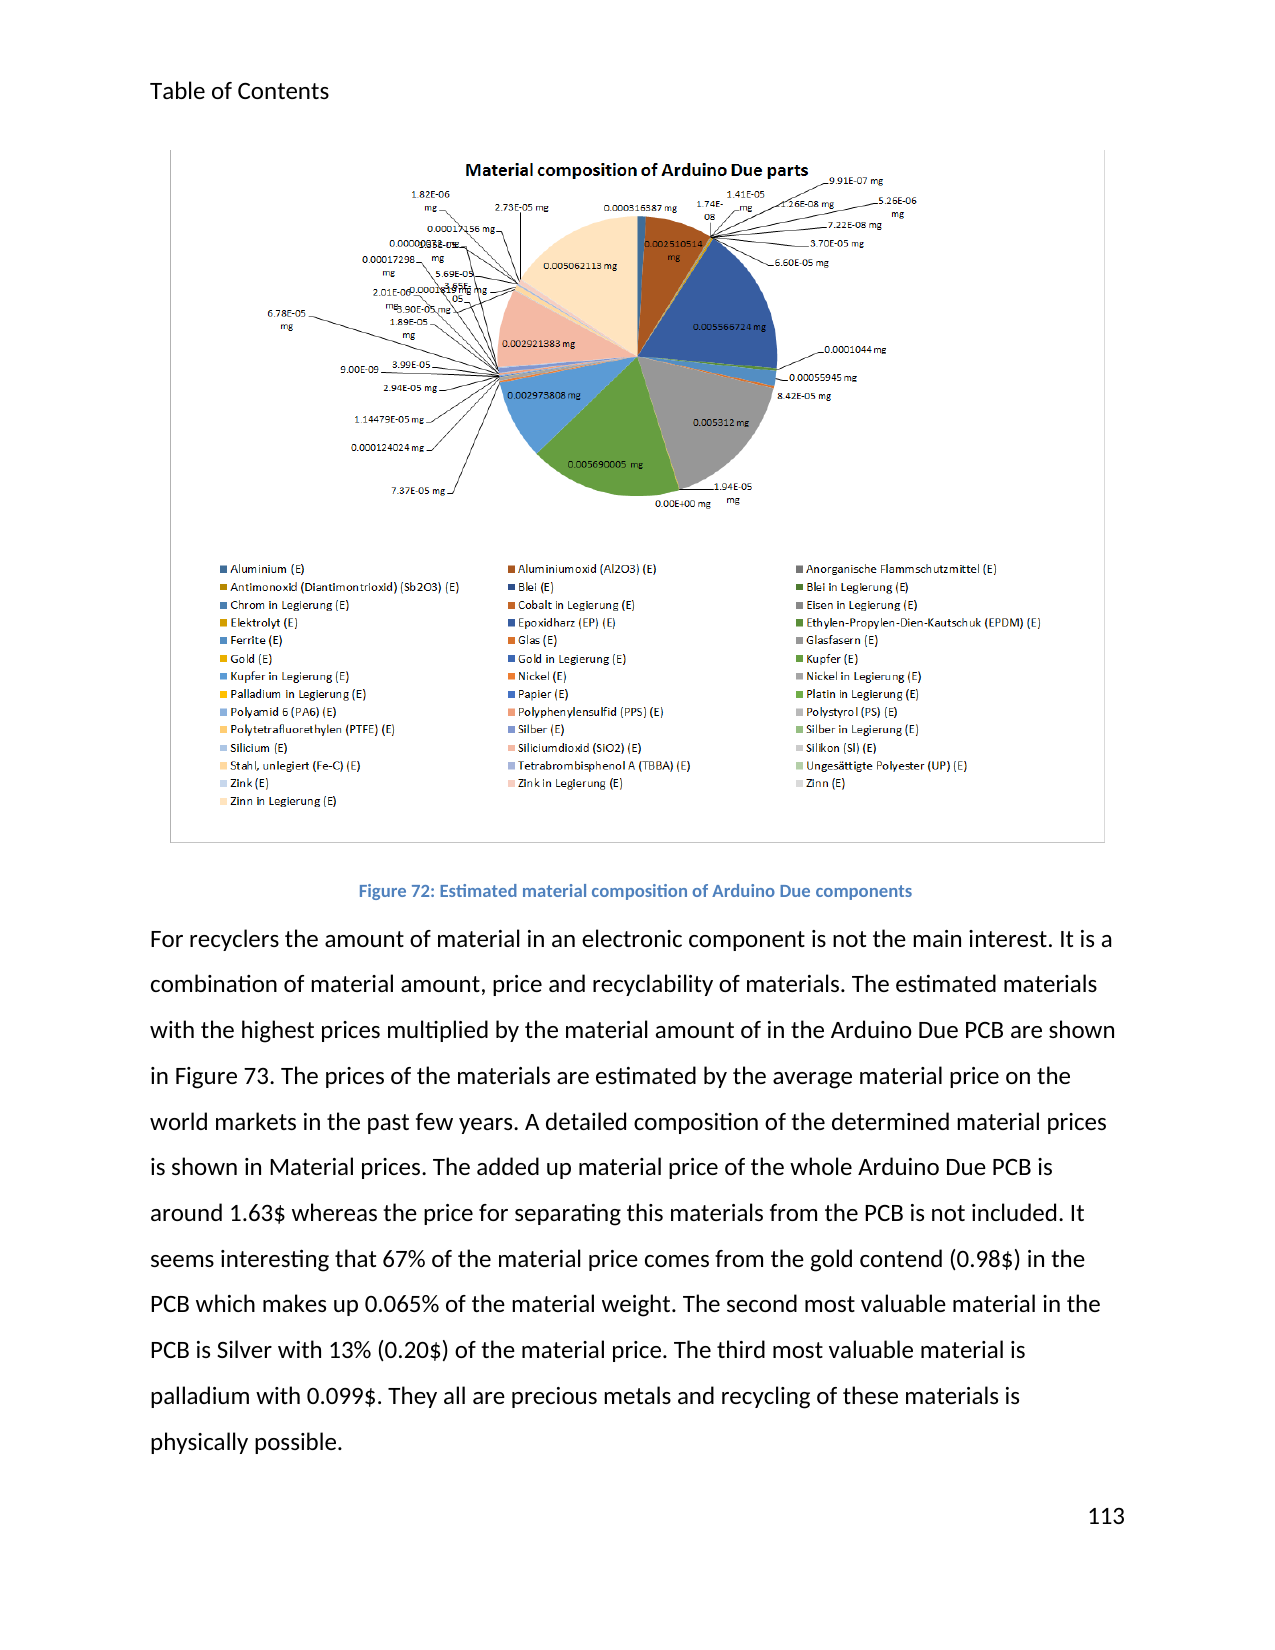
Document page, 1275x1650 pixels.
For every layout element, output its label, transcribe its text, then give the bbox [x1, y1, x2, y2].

text For recyclers the amount of material in an electronic component is not the main interest. It is a combination of material amount, price and recyclability of materials. The estimated materials with the highest prices multiplied by the material amount of in the Arduino Due PCB are shown in Figure 73. The prices of the materials are estimated by the average material price on the world markets in the past few years. A detailed composition of the determined material prices is shown in Appendix I. The added up material price of the whole Arduino Due PCB is around 1.63$ whereas the price for separating this materials from the PCB is not included. It seems interesting that 67% of the material price comes from the gold contend (0.98$) in the PCB which makes up 0.065% of the material weight. The second most valuable material in the PCB is Silver with 13% (0.20$) of the material price. The third most valuable material is palladium with 0.099$. They all are precious metals and recycling of these materials is physically possible. [150, 923, 1125, 1456]
text Figure 72: Estimated material composition of Arduino Due components [150, 879, 1125, 902]
